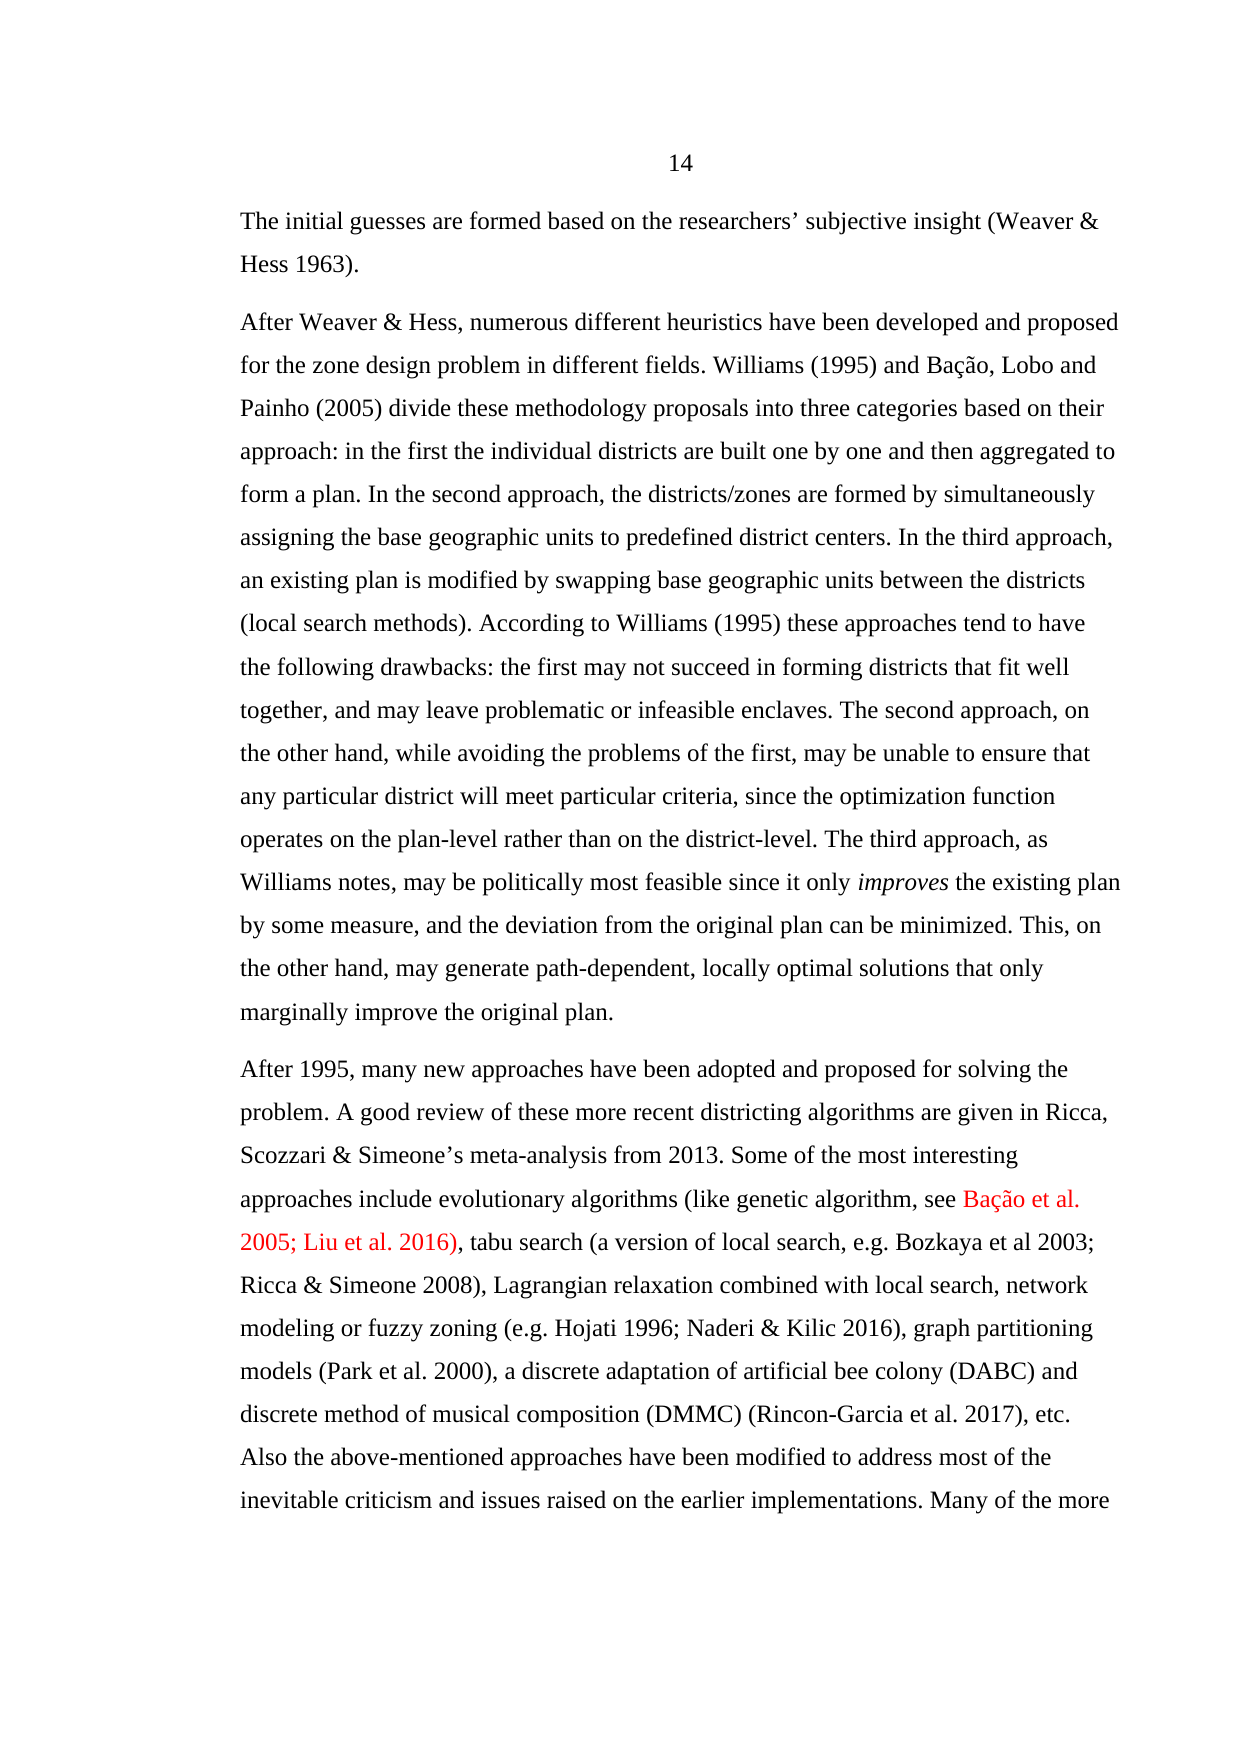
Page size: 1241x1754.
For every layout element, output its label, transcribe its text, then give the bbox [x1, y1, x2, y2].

text After Weaver & Hess, numerous different heuristics have been developed and proposed for the zone design problem in different fields. Williams (1995) and Bação, Lobo and Painho (2005) divide these methodology proposals into three categories based on their approach: in the first the individual districts are built one by one and then aggregated to form a plan. In the second approach, the districts/zones are formed by simultaneously assigning the base geographic units to predefined district centers. In the third approach, an existing plan is modified by swapping base geographic units between the districts (local search methods). According to Williams (1995) these approaches tend to have the following drawbacks: the first may not succeed in forming districts that fit well together, and may leave problematic or infeasible enclaves. The second approach, on the other hand, while avoiding the problems of the first, may be unable to ensure that any particular district will meet particular criteria, since the optimization function operates on the plan-level rather than on the district-level. The third approach, as Williams notes, may be politically most feasible since it only improves the existing plan by some measure, and the deviation from the original plan can be minimized. This, on the other hand, may generate path-dependent, locally optimal solutions that only marginally improve the original plan. [240, 307, 1121, 1025]
text After 1995, many new approaches have been adopted and proposed for solving the problem. A good review of these more recent districting algorithms are given in Ricca, Scozzari & Simeone’s meta-analysis from 2013. Some of the most interesting approaches include evolutionary algorithms (like genetic algorithm, see Bação et al. 2005; Liu et al. 2016), tabu search (a version of local search, e.g. Bozkaya et al 2003; Ricca & Simeone 2008), Lagrangian relaxation combined with local search, network modeling or fuzzy zoning (e.g. Hojati 1996; Naderi & Kilic 2016), graph partitioning models (Park et al. 2000), a discrete adaptation of artificial bee colony (DABC) and discrete method of musical composition (DMMC) (Rincon-Garcia et al. 2017), etc. Also the above-mentioned approaches have been modified to address most of the inevitable criticism and issues raised on the earlier implementations. Many of the more [240, 1054, 1121, 1514]
text The initial guesses are formed based on the researchers’ subjective insight (Weaver & Hess 1963). [240, 206, 1121, 278]
